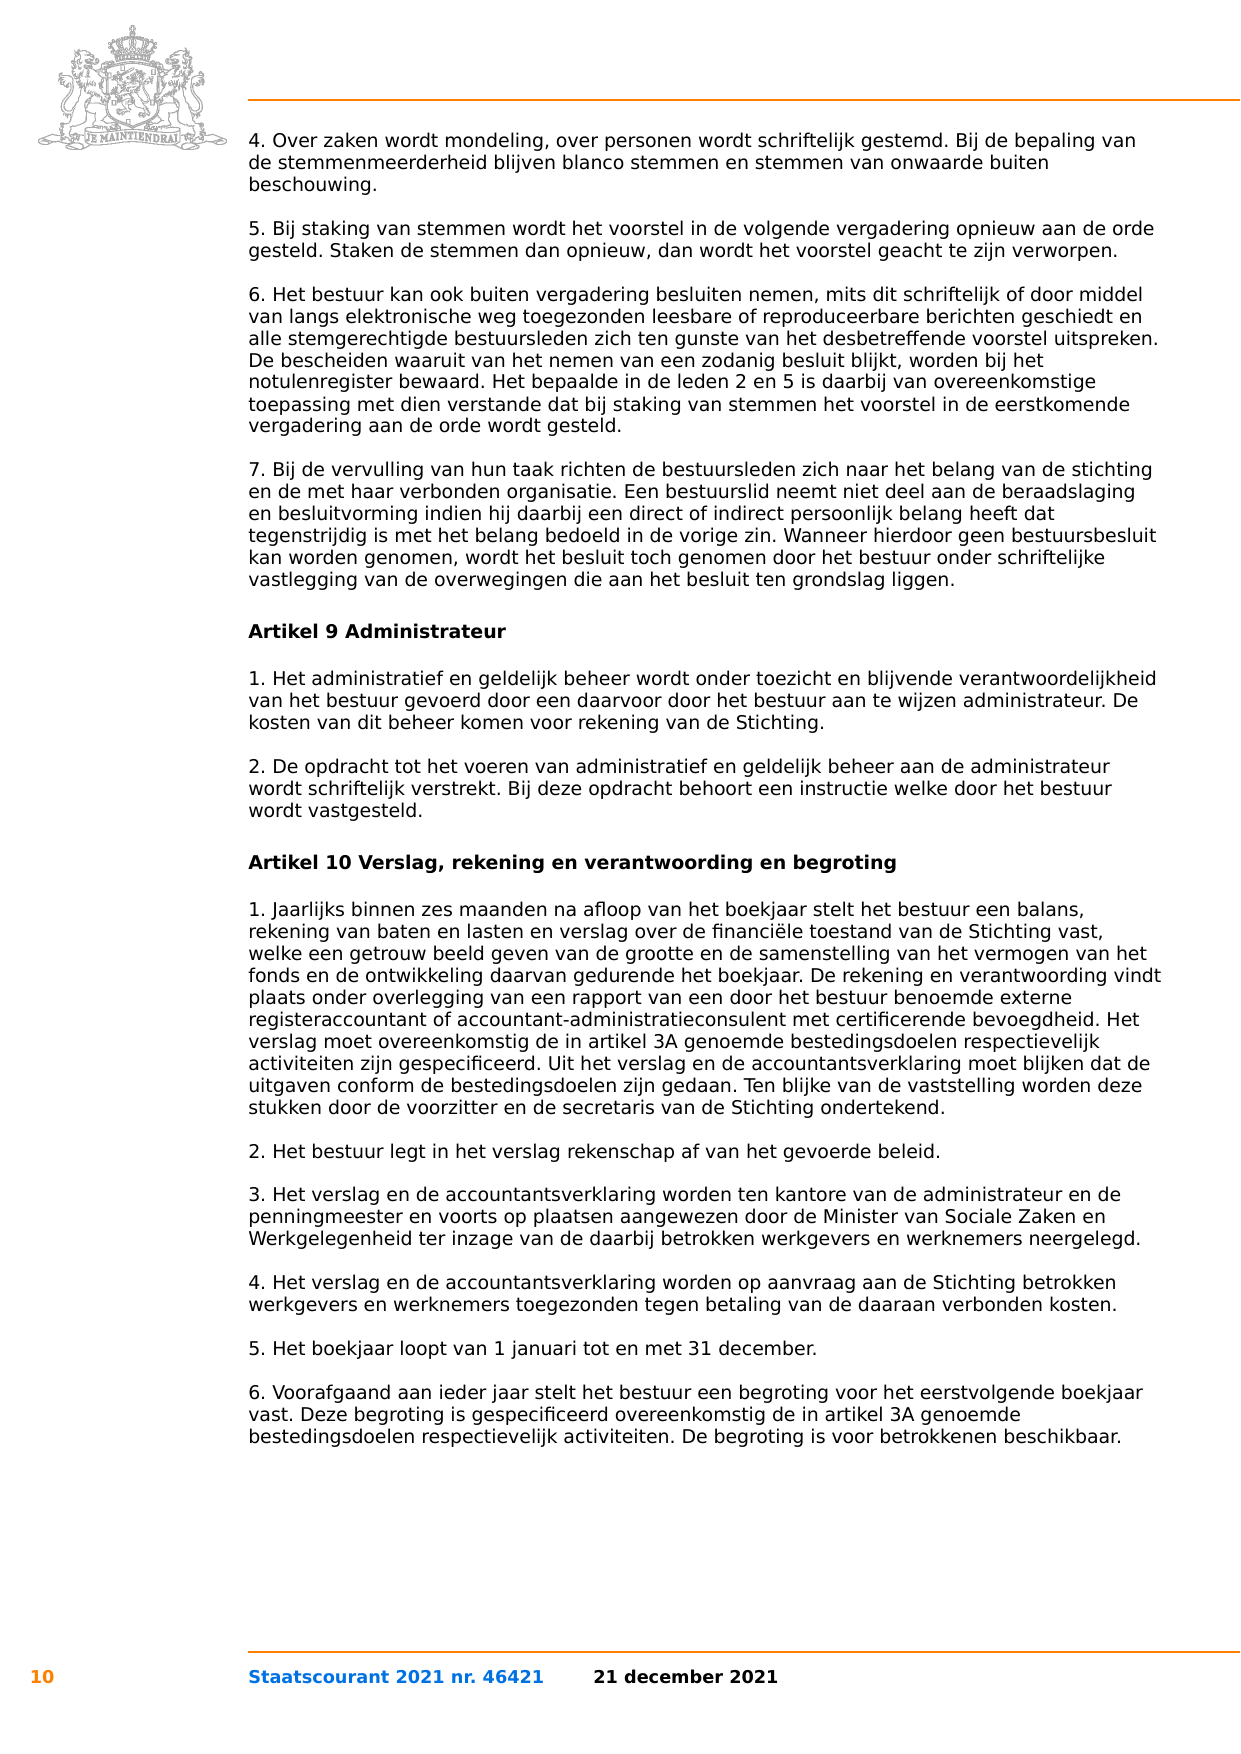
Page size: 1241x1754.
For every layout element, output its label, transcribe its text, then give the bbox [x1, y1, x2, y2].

text 5. Het boekjaar loopt van 1 januari tot en met 31 december. [248, 1338, 1163, 1360]
text 1. Het administratief en geldelijk beheer wordt onder toezicht en blijvende verantwoordelijkheid van het bestuur gevoerd door een daarvoor door het bestuur aan te wijzen administrateur. De kosten van dit beheer komen voor rekening van de Stichting. [248, 668, 1163, 734]
text 7. Bij de vervulling van hun taak richten de bestuursleden zich naar het belang van de stichting en de met haar verbonden organisatie. Een bestuurslid neemt niet deel aan de beraadslaging en besluitvorming indien hij daarbij een direct of indirect persoonlijk belang heeft dat tegenstrijdig is met het belang bedoeld in de vorige zin. Wanneer hierdoor geen bestuursbesluit kan worden genomen, wordt het besluit toch genomen door het bestuur onder schriftelijke vastlegging van de overwegingen die aan het besluit ten grondslag liggen. [248, 459, 1163, 591]
text 5. Bij staking van stemmen wordt het voorstel in de volgende vergadering opnieuw aan de orde gesteld. Staken de stemmen dan opnieuw, dan wordt het voorstel geacht te zijn verworpen. [248, 218, 1163, 262]
subtitle Artikel 9 Administrateur [248, 621, 1163, 643]
subtitle Artikel 10 Verslag, rekening en verantwoording en begroting [248, 852, 1163, 874]
picture [38, 25, 227, 150]
text 4. Over zaken wordt mondeling, over personen wordt schriftelijk gestemd. Bij de bepaling van de stemmenmeerderheid blijven blanco stemmen en stemmen van onwaarde buiten beschouwing. [248, 130, 1163, 196]
text 4. Het verslag en de accountantsverklaring worden op aanvraag aan de Stichting betrokken werkgevers en werknemers toegezonden tegen betaling van de daaraan verbonden kosten. [248, 1272, 1163, 1316]
text 3. Het verslag en de accountantsverklaring worden ten kantore van de administrateur en de penningmeester en voorts op plaatsen aangewezen door de Minister van Sociale Zaken en Werkgelegenheid ter inzage van de daarbij betrokken werkgevers en werknemers neergelegd. [248, 1184, 1163, 1250]
text 6. Voorafgaand aan ieder jaar stelt het bestuur een begroting voor het eerstvolgende boekjaar vast. Deze begroting is gespecificeerd overeenkomstig de in artikel 3A genoemde bestedingsdoelen respectievelijk activiteiten. De begroting is voor betrokkenen beschikbaar. [248, 1382, 1163, 1448]
text 2. Het bestuur legt in het verslag rekenschap af van het gevoerde beleid. [248, 1141, 1163, 1162]
text 6. Het bestuur kan ook buiten vergadering besluiten nemen, mits dit schriftelijk of door middel van langs elektronische weg toegezonden leesbare of reproduceerbare berichten geschiedt en alle stemgerechtigde bestuursleden zich ten gunste van het desbetreffende voorstel uitspreken. De bescheiden waaruit van het nemen van een zodanig besluit blijkt, worden bij het notulenregister bewaard. Het bepaalde in de leden 2 en 5 is daarbij van overeenkomstige toepassing met dien verstande dat bij staking van stemmen het voorstel in de eerstkomende vergadering aan de orde wordt gesteld. [248, 283, 1163, 437]
text 2. De opdracht tot het voeren van administratief en geldelijk beheer aan de administrateur wordt schriftelijk verstrekt. Bij deze opdracht behoort een instructie welke door het bestuur wordt vastgesteld. [248, 756, 1163, 822]
text 1. Jaarlijks binnen zes maanden na afloop van het boekjaar stelt het bestuur een balans, rekening van baten en lasten en verslag over de financiële toestand van de Stichting vast, welke een getrouw beeld geven van de grootte en de samenstelling van het vermogen van het fonds en de ontwikkeling daarvan gedurende het boekjaar. De rekening en verantwoording vindt plaats onder overlegging van een rapport van een door het bestuur benoemde externe registeraccountant of accountant-administratieconsulent met certificerende bevoegdheid. Het verslag moet overeenkomstig de in artikel 3A genoemde bestedingsdoelen respectievelijk activiteiten zijn gespecificeerd. Uit het verslag en de accountantsverklaring moet blijken dat de uitgaven conform de bestedingsdoelen zijn gedaan. Ten blijke van de vaststelling worden deze stukken door de voorzitter en de secretaris van de Stichting ondertekend. [248, 899, 1163, 1119]
